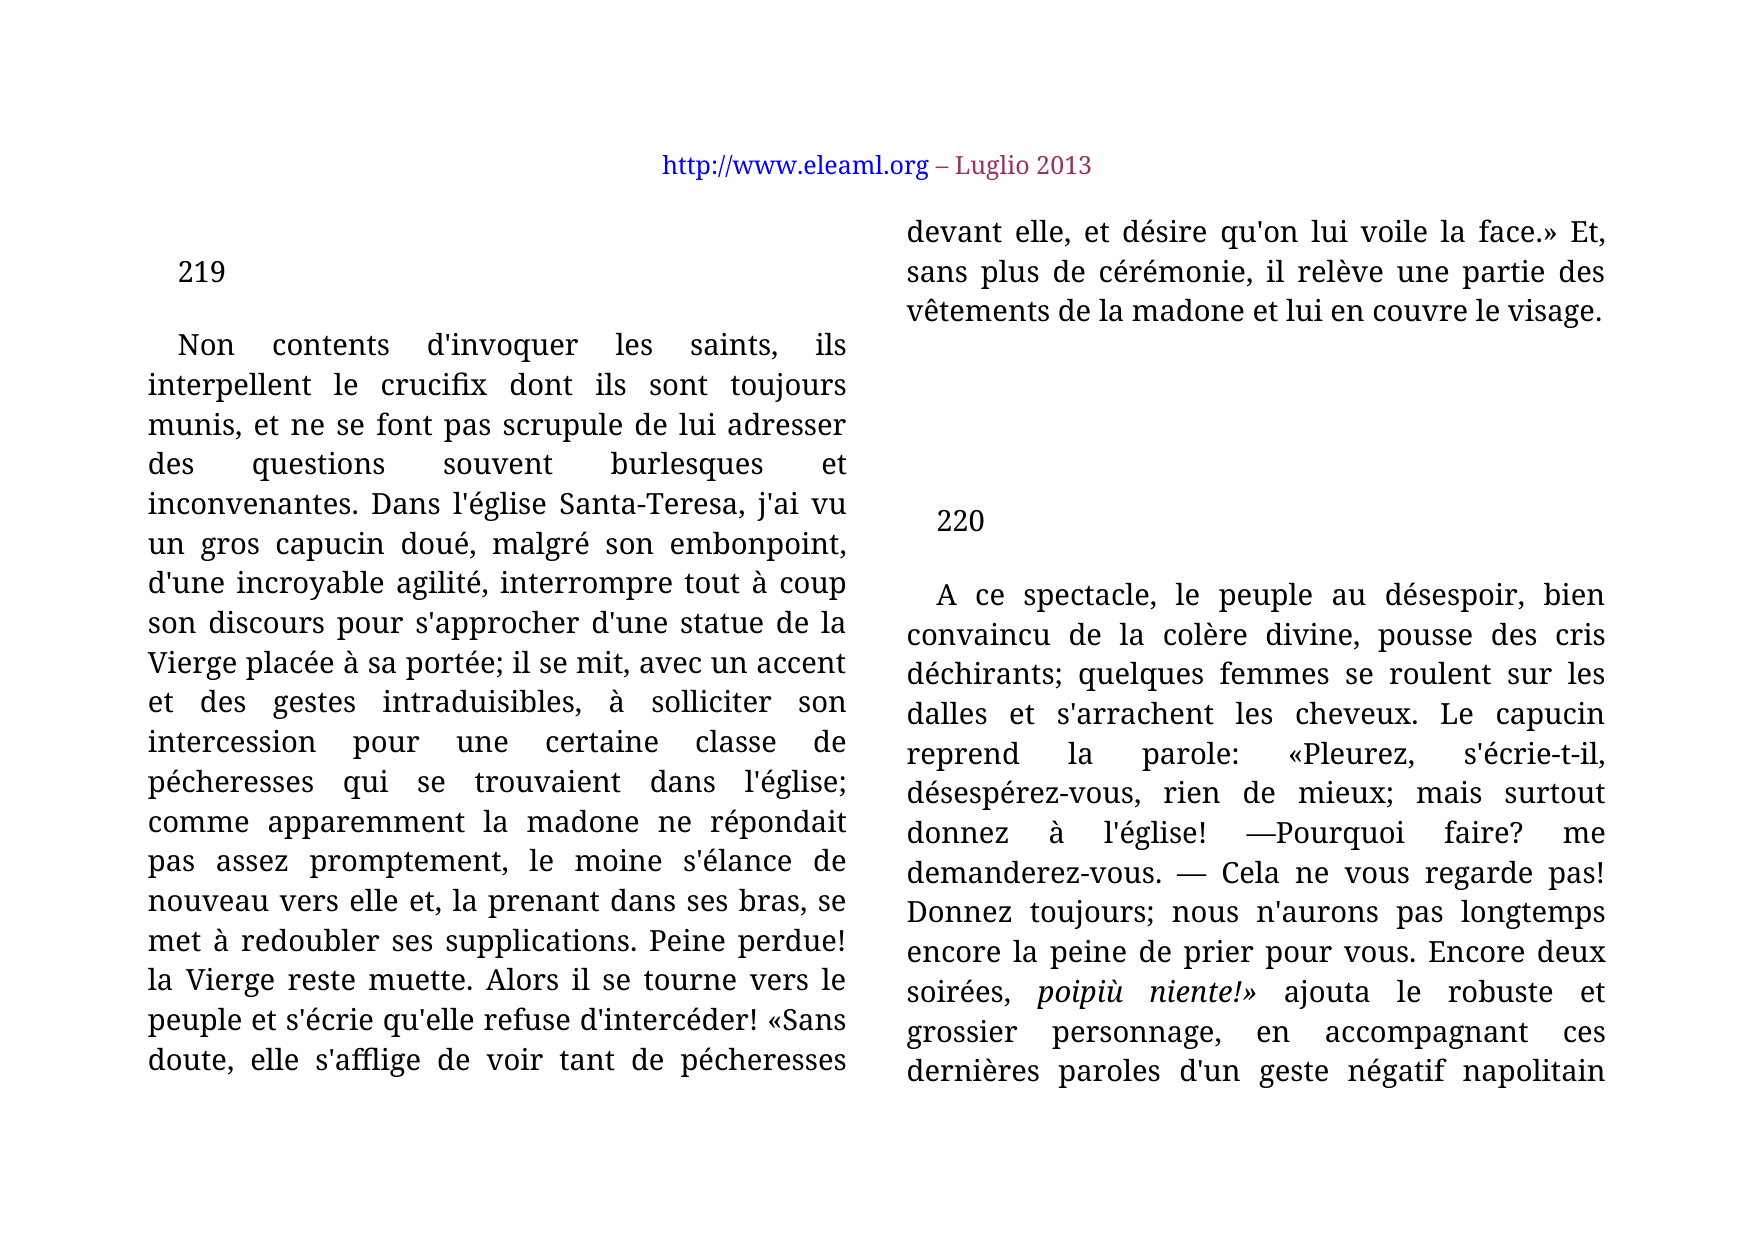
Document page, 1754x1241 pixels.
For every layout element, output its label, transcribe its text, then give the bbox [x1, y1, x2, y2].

text Non contents d'invoquer les saints, ils interpellent le crucifix dont ils sont toujours munis, et ne se font pas scrupule de lui adresser des questions souvent burlesques et inconvenantes. Dans l'église Santa-Teresa, j'ai vu un gros capucin doué, malgré son embonpoint, d'une incroyable agilité, interrompre tout à coup son discours pour s'approcher d'une statue de la Vierge placée à sa portée; il se mit, avec un accent et des gestes intraduisibles, à solliciter son intercession pour une certaine classe de pécheresses qui se trouvaient dans l'église; comme apparemment la madone ne répondait pas assez promptement, le moine s'élance de nouveau vers elle et, la prenant dans ses bras, se met à redoubler ses supplications. Peine perdue! la Vierge reste muette. Alors il se tourne vers le peuple et s'écrie qu'elle refuse d'intercéder! «Sans doute, elle s'afflige de voir tant de pécheresses [148, 324, 847, 1079]
text A ce spectacle, le peuple au désespoir, bien convaincu de la colère divine, pousse des cris déchirants; quelques femmes se roulent sur les dalles et s'arrachent les cheveux. Le capucin reprend la parole: «Pleurez, s'écrie-t-il, désespérez-vous, rien de mieux; mais surtout donnez à l'église! —Pourquoi faire? me demanderez-vous. — Cela ne vous regarde pas! Donnez toujours; nous n'aurons pas longtemps encore la peine de prier pour vous. Encore deux soirées, poipiù niente!» ajouta le robuste et grossier personnage, en accompagnant ces dernières paroles d'un geste négatif napolitain [906, 574, 1606, 1090]
text 219 [148, 251, 847, 291]
text 220 [906, 501, 1606, 540]
text devant elle, et désire qu'on lui voile la face.» Et, sans plus de cérémonie, il relève une partie des vêtements de la madone et lui en couvre le visage. [906, 211, 1606, 330]
